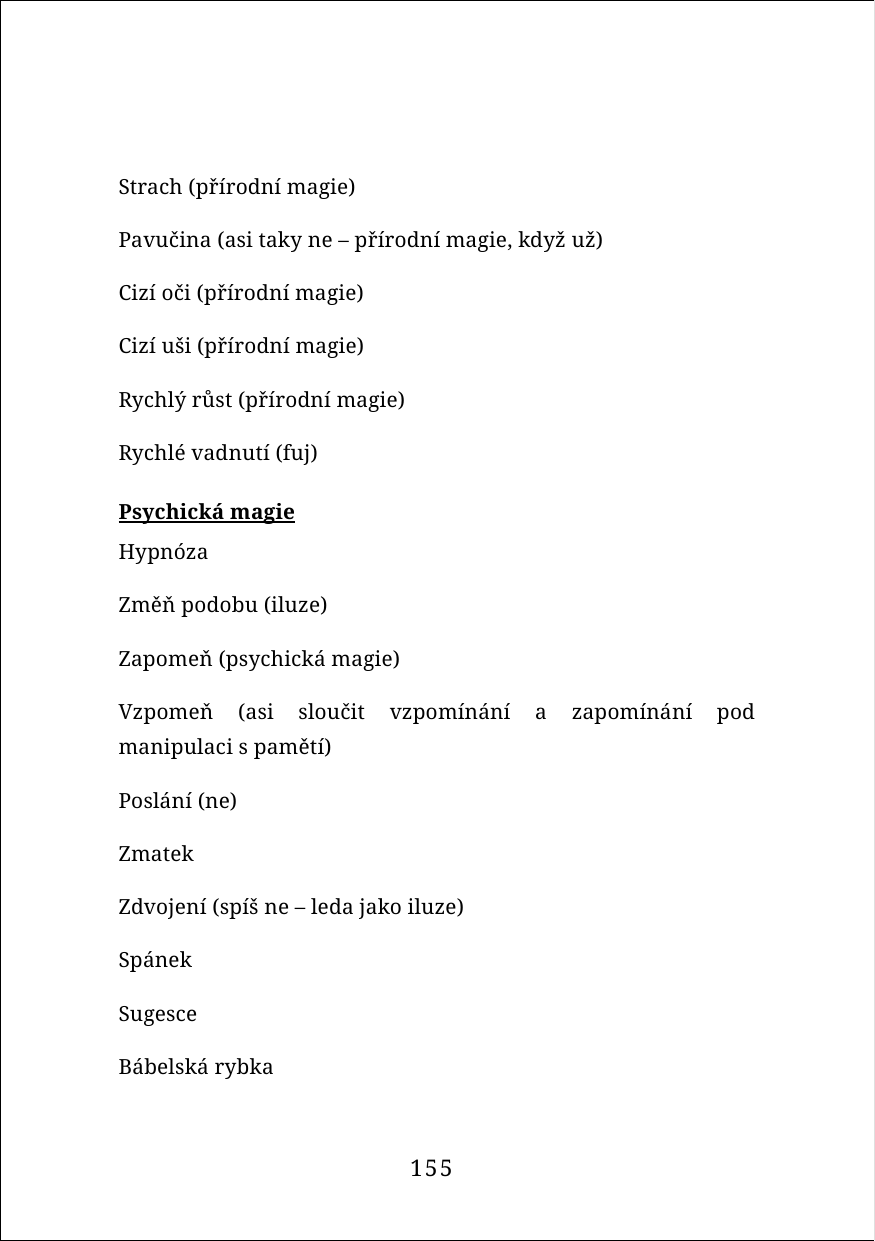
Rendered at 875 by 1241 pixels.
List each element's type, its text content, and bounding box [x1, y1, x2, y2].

text Cizí uši (přírodní magie) [118, 331, 756, 360]
text Hypnóza [118, 537, 756, 566]
text Poslání (ne) [118, 786, 756, 814]
text Zdvojení (spíš ne – leda jako iluze) [118, 892, 756, 921]
text Strach (přírodní magie) [118, 172, 756, 200]
text Spánek [118, 945, 756, 974]
text Změň podobu (iluze) [118, 591, 756, 619]
text Rychlé vadnutí (fuj) [118, 438, 756, 466]
text Bábelská rybka [118, 1052, 756, 1080]
text Pavučina (asi taky ne – přírodní magie, když už) [118, 225, 756, 253]
text Zapomeň (psychická magie) [118, 644, 756, 672]
text Sugesce [118, 999, 756, 1027]
text Rychlý růst (přírodní magie) [118, 385, 756, 413]
text Vzpomeň (asi sloučit vzpomínání a zapomínání pod manipulaci s pamětí) [118, 697, 756, 761]
text Zmatek [118, 839, 756, 867]
subtitle Psychická magie [118, 497, 756, 526]
text Cizí oči (přírodní magie) [118, 278, 756, 307]
